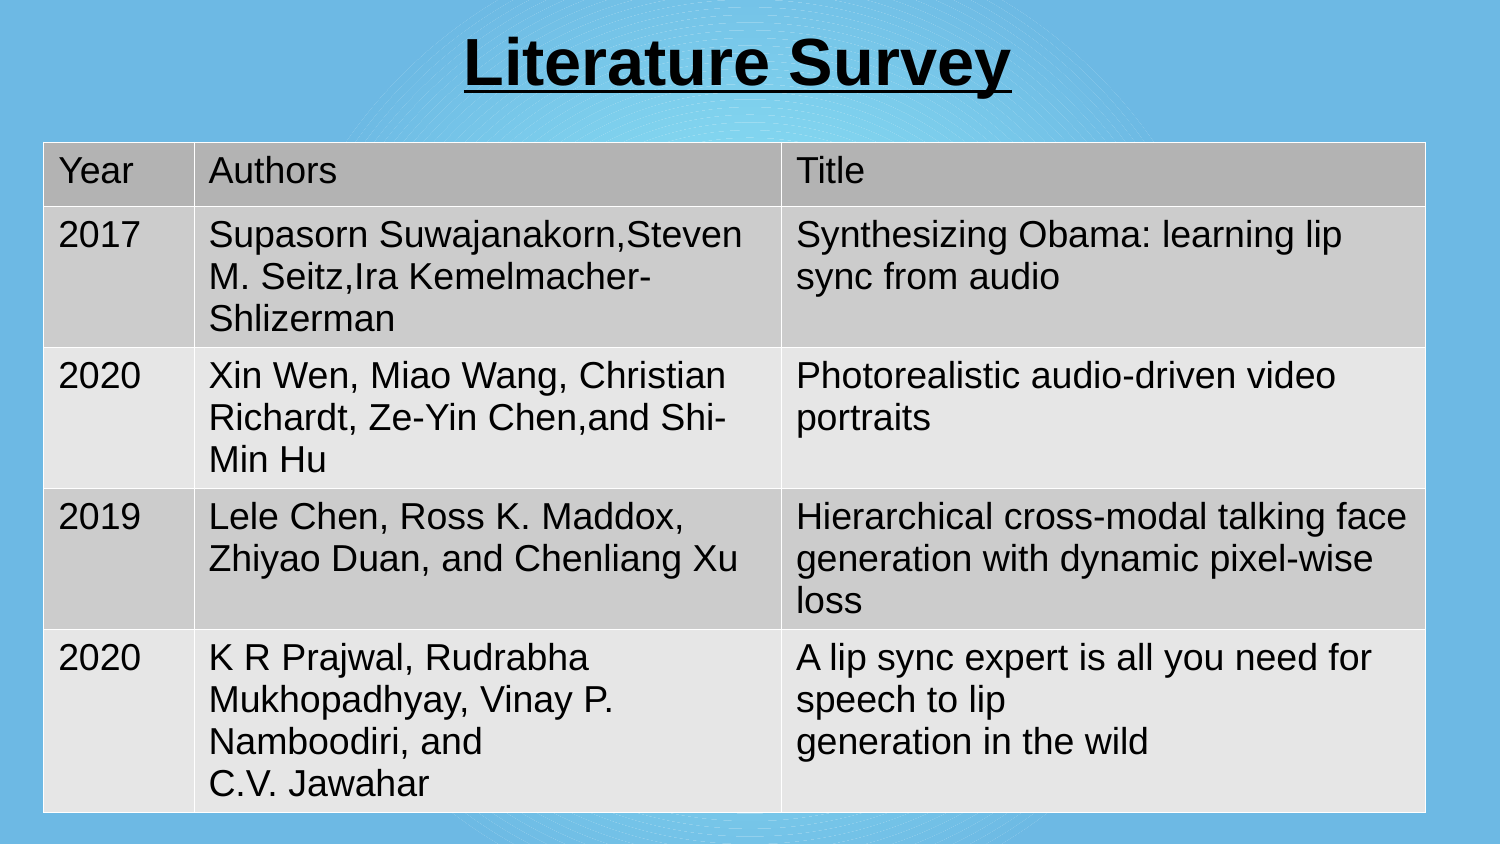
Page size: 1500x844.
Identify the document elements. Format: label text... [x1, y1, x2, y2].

table_cell Xin Wen, Miao Wang, Christian Richardt, Ze-Yin Chen,and Shi-Min Hu [195, 348, 781, 488]
table_header Year [44, 143, 194, 206]
table_header Title [782, 143, 1425, 206]
table_header Authors [195, 143, 781, 206]
table_cell Hierarchical cross-modal talking face generation with dynamic pixel-wise loss [782, 489, 1425, 629]
table_cell 2019 [44, 489, 194, 629]
text_box Literature Survey [448, 11, 1087, 102]
table_cell Synthesizing Obama: learning lip sync from audio [782, 207, 1425, 347]
table_cell Photorealistic audio-driven video portraits [782, 348, 1425, 488]
table_cell Supasorn Suwajanakorn,Steven M. Seitz,Ira Kemelmacher-Shlizerman [195, 207, 781, 347]
table_cell 2017 [44, 207, 194, 347]
table_cell K R Prajwal, Rudrabha Mukhopadhyay, Vinay P. Namboodiri, and C.V. Jawahar [195, 630, 781, 812]
table_cell 2020 [44, 348, 194, 488]
table_cell 2020 [44, 630, 194, 812]
table_cell A lip sync expert is all you need for speech to lip generation in the wild [782, 630, 1425, 812]
table_cell Lele Chen, Ross K. Maddox, Zhiyao Duan, and Chenliang Xu [195, 489, 781, 629]
